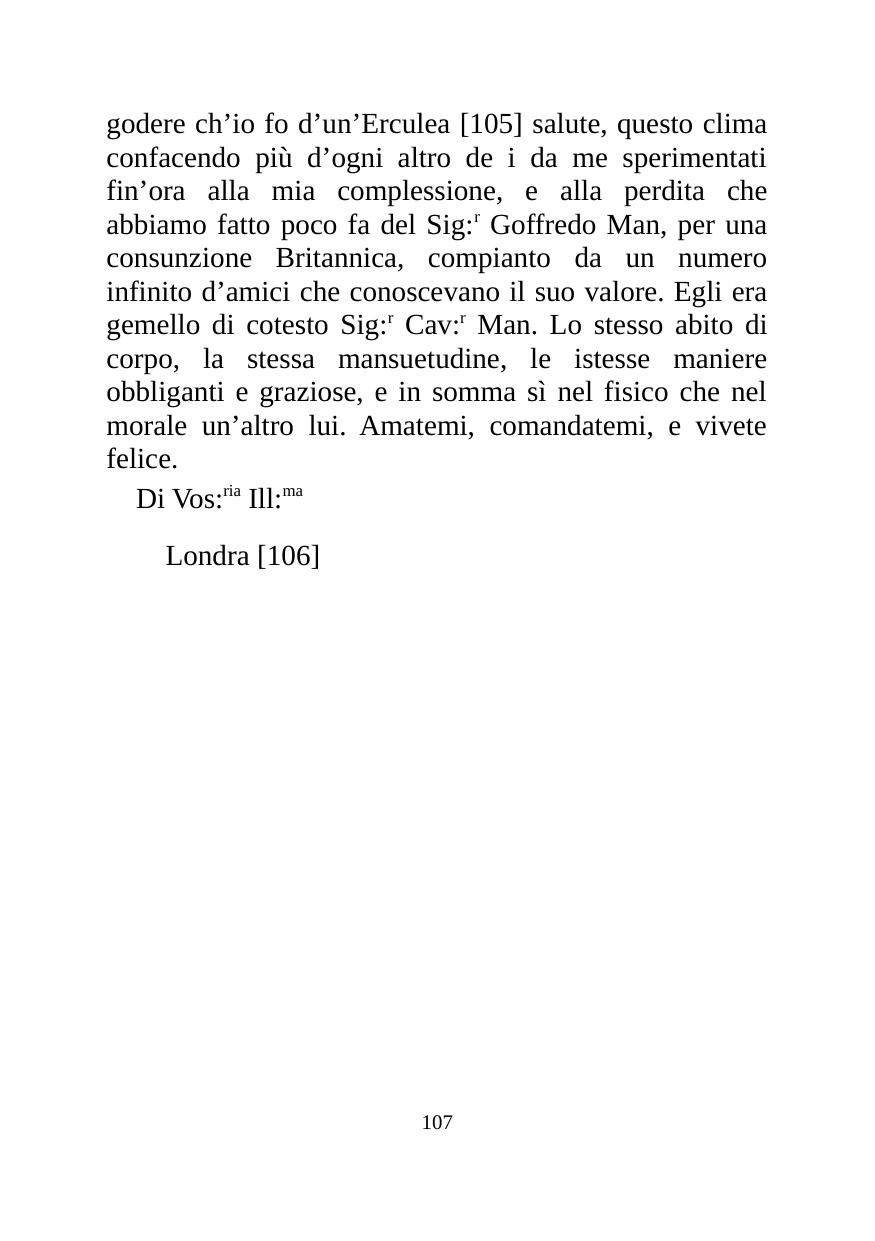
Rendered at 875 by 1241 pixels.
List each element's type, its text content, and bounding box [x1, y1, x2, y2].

text Di Vos:ria Ill:ma [106, 481, 768, 515]
text Londra [106] [165, 538, 768, 572]
text godere ch’io fo d’un’Erculea [105] salute, questo clima confacendo più d’ogni altro de i da me sperimentati fin’ora alla mia complessione, e alla perdita che abbiamo fatto poco fa del Sig:r Goffredo Man, per una consunzione Britannica, compianto da un numero infinito d’amici che conoscevano il suo valore. Egli era gemello di cotesto Sig:r Cav:r Man. Lo stesso abito di corpo, la stessa mansuetudine, le istesse maniere obbliganti e graziose, e in somma sì nel fisico che nel morale un’altro lui. Amatemi, comandatemi, e vivete felice. [105, 106, 768, 475]
